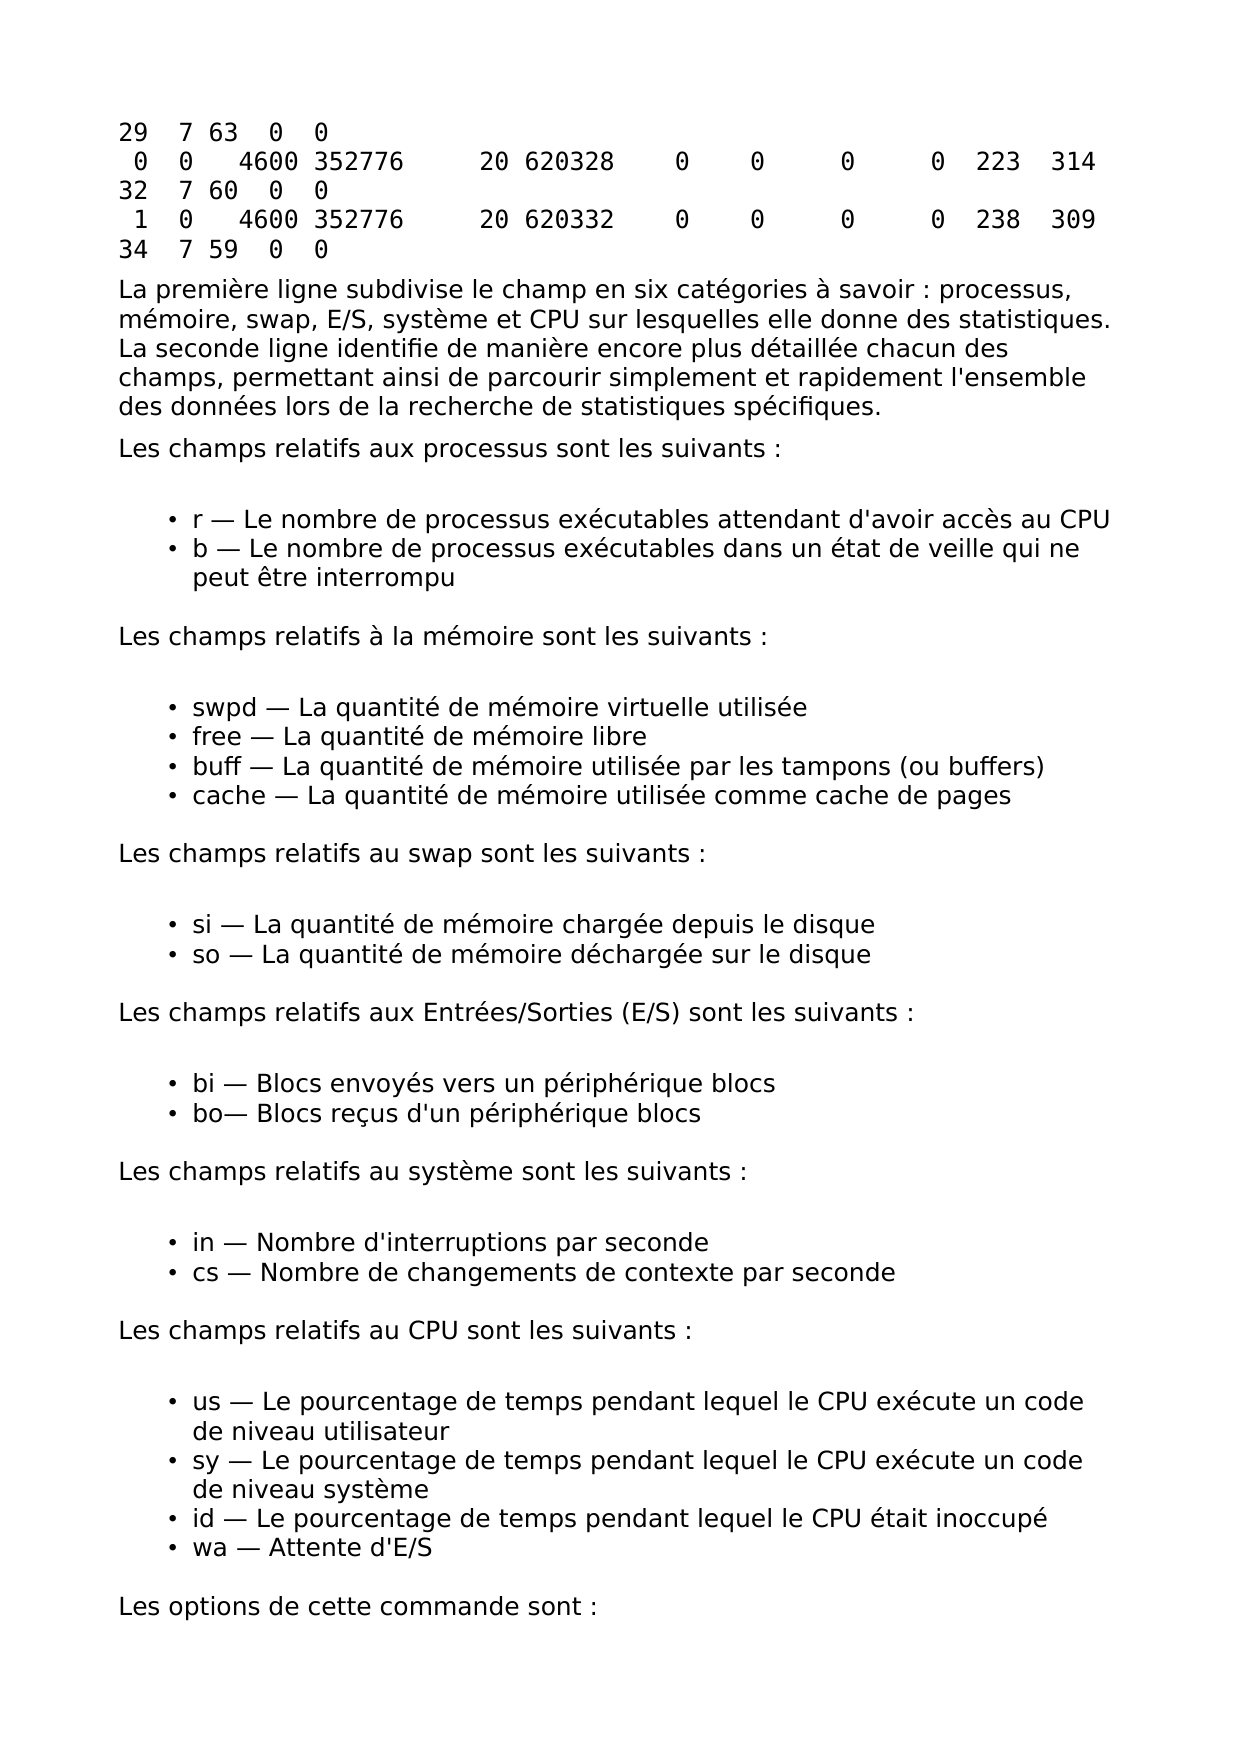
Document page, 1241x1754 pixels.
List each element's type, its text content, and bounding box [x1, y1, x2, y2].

text 29 7 63 0 0 0 0 4600 352776 20 620328 0 0 0 0 223 314 32 7 60 0 0 1 0 4600 352776 20 620332 0 0 0 0 238 309 34 7 59 0 0 [118, 118, 1122, 264]
list bi — Blocs envoyés vers un périphérique blocs [177, 1069, 1122, 1099]
text La première ligne subdivise le champ en six catégories à savoir : processus, mémoire, swap, E/S, système et CPU sur lesquelles elle donne des statistiques. La seconde ligne identifie de manière encore plus détaillée chacun des champs, permettant ainsi de parcourir simplement et rapidement l'ensemble des données lors de la recherche de statistiques spécifiques. [118, 276, 1122, 422]
list buff — La quantité de mémoire utilisée par les tampons (ou buffers) [177, 752, 1122, 781]
list si — La quantité de mémoire chargée depuis le disque [177, 911, 1122, 940]
list bo— Blocs reçus d'un périphérique blocs [177, 1099, 1122, 1128]
list id — Le pourcentage de temps pendant lequel le CPU était inoccupé [177, 1504, 1122, 1533]
list cache — La quantité de mémoire utilisée comme cache de pages [177, 781, 1122, 810]
list r — Le nombre de processus exécutables attendant d'avoir accès au CPU [177, 505, 1122, 534]
list so — La quantité de mémoire déchargée sur le disque [177, 940, 1122, 969]
list swpd — La quantité de mémoire virtuelle utilisée [177, 693, 1122, 722]
text Les champs relatifs au swap sont les suivants : [118, 839, 1122, 869]
text Les champs relatifs au CPU sont les suivants : [118, 1316, 1122, 1346]
list sy — Le pourcentage de temps pendant lequel le CPU exécute un code de niveau système [177, 1446, 1122, 1504]
list us — Le pourcentage de temps pendant lequel le CPU exécute un code de niveau utilisateur [177, 1387, 1122, 1446]
text Les champs relatifs aux Entrées/Sorties (E/S) sont les suivants : [118, 998, 1122, 1028]
list cs — Nombre de changements de contexte par seconde [177, 1258, 1122, 1287]
text Les champs relatifs à la mémoire sont les suivants : [118, 622, 1122, 651]
text Les champs relatifs aux processus sont les suivants : [118, 434, 1122, 463]
text Les champs relatifs au système sont les suivants : [118, 1157, 1122, 1187]
list b — Le nombre de processus exécutables dans un état de veille qui ne peut être interrompu [177, 534, 1122, 593]
text Les options de cette commande sont : [118, 1592, 1122, 1621]
list wa — Attente d'E/S [177, 1533, 1122, 1562]
list free — La quantité de mémoire libre [177, 722, 1122, 752]
list in — Nombre d'interruptions par seconde [177, 1228, 1122, 1258]
